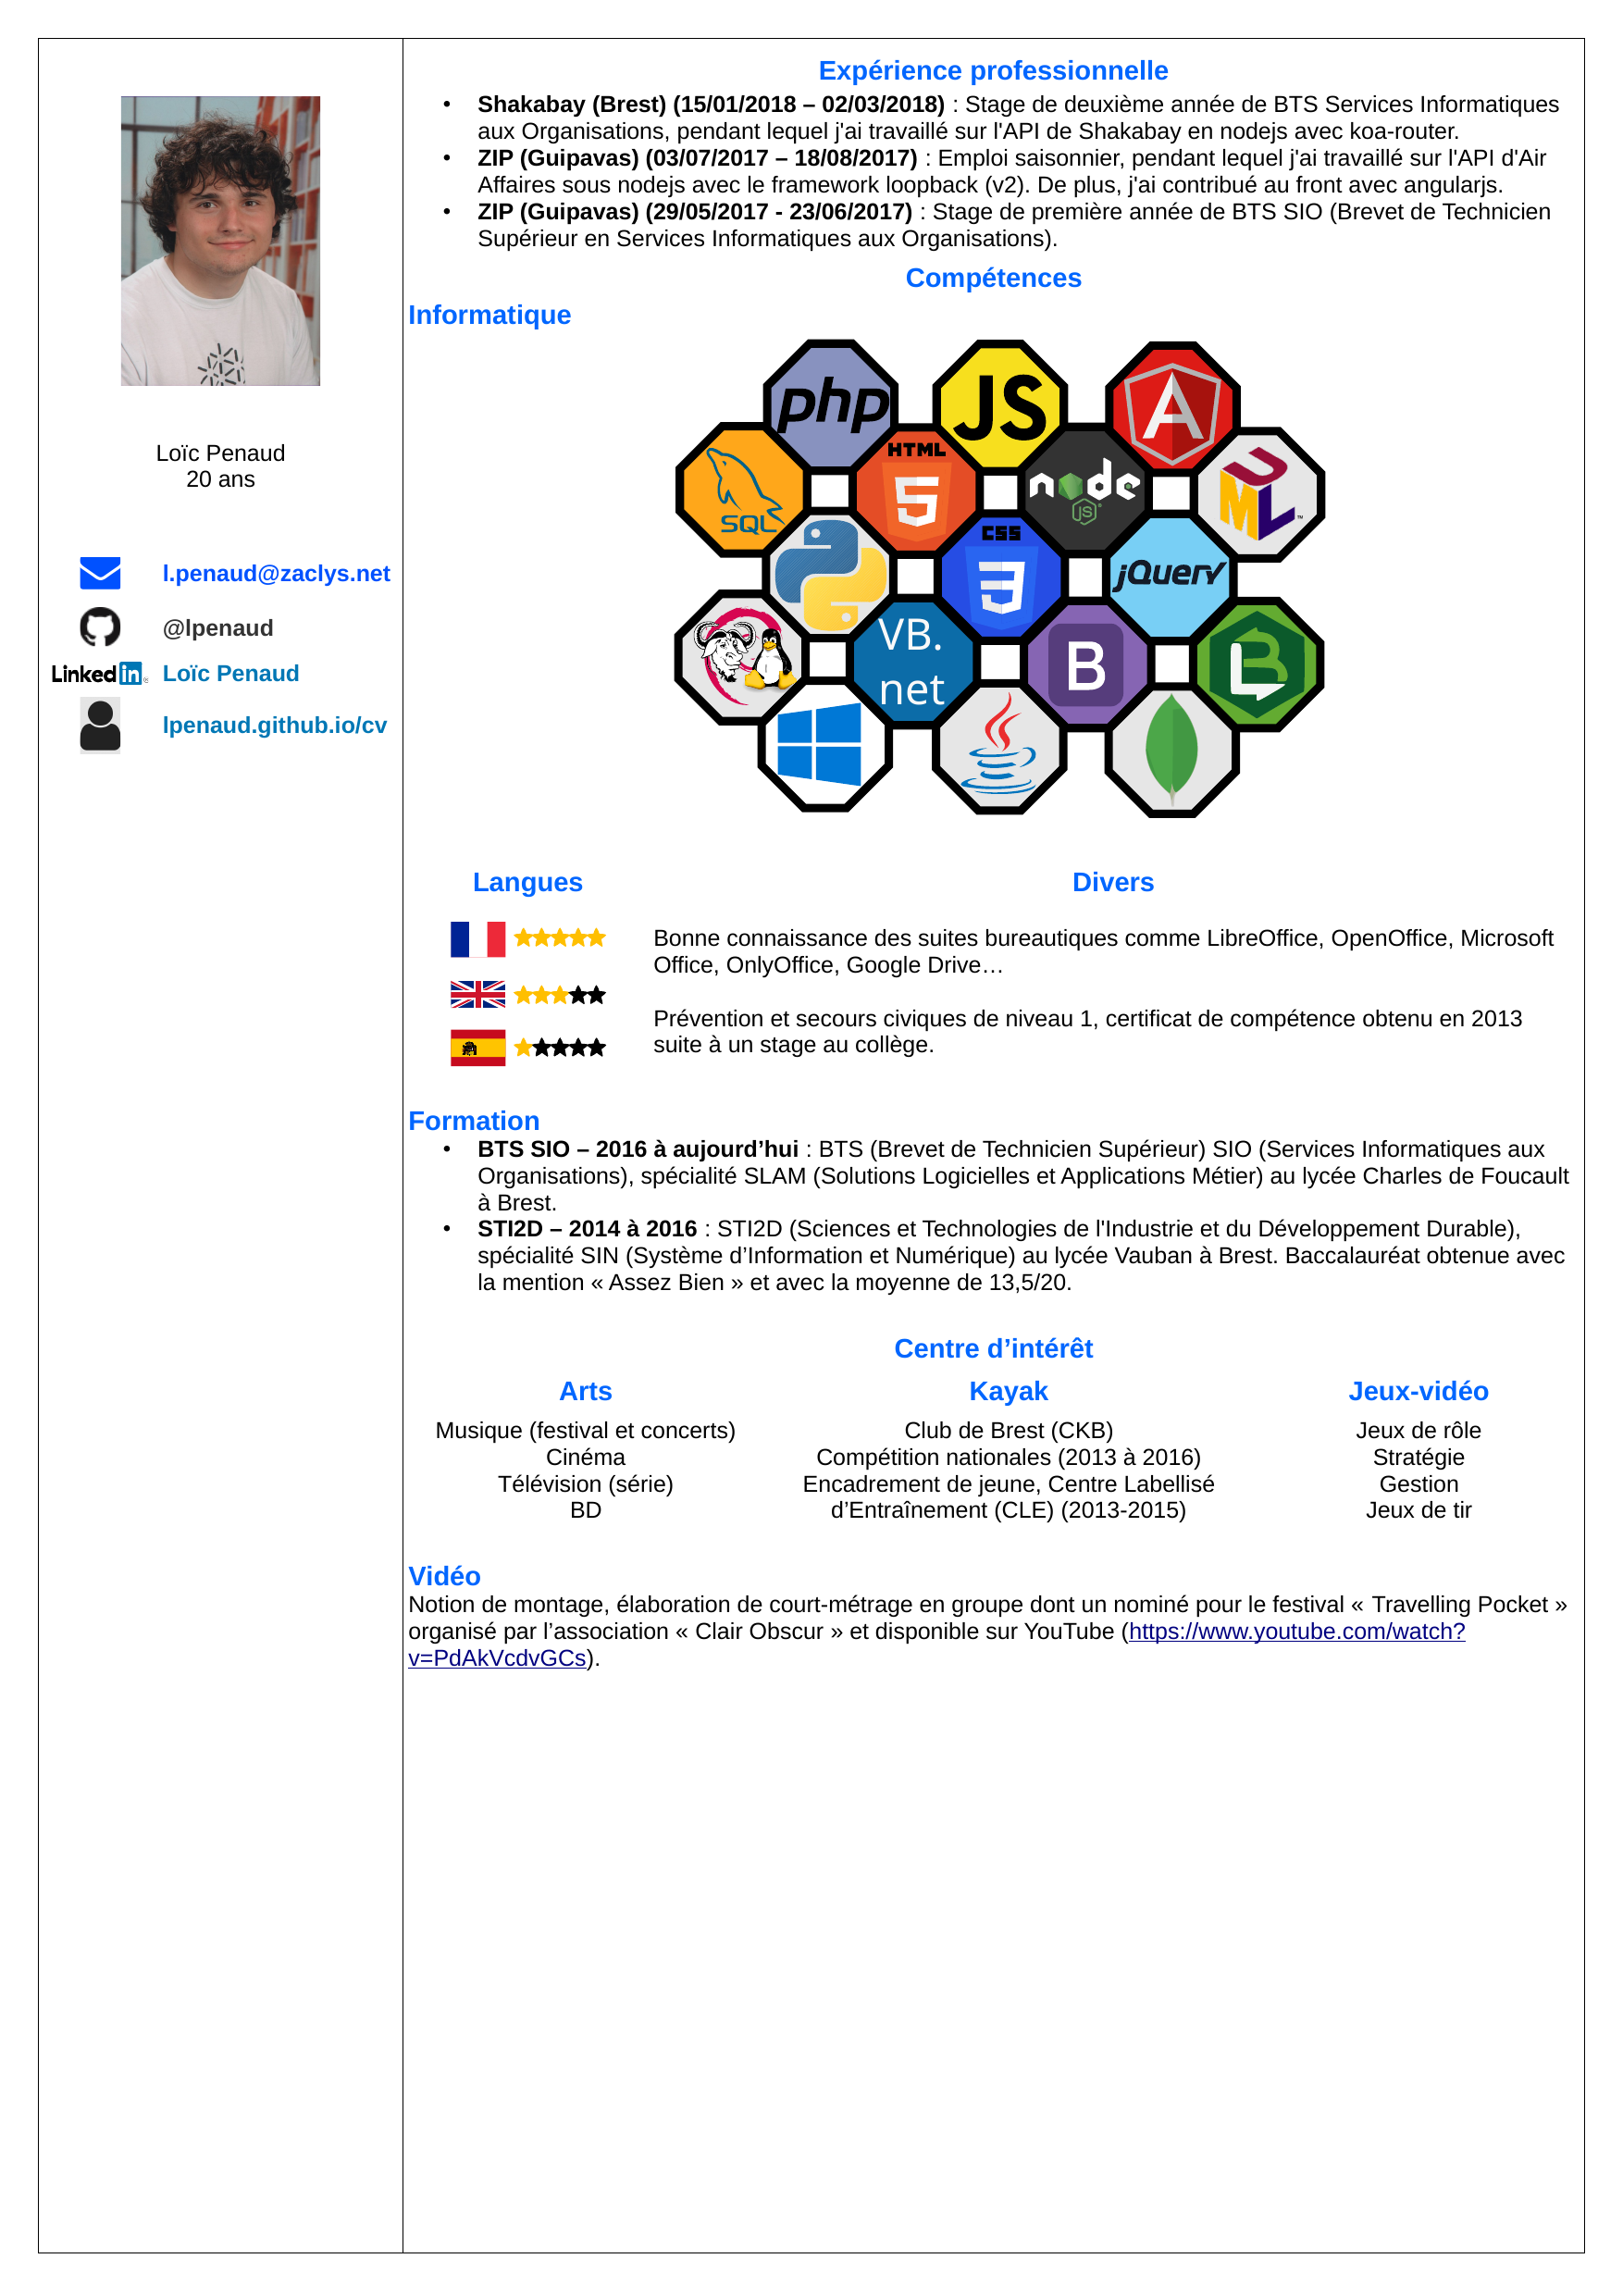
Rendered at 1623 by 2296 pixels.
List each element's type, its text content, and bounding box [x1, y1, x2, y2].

table_cell  [408, 910, 648, 964]
table_header Expérience professionnelle Shakabay (Brest) (15/01/2018 – 02/03/2018) : Stage de deuxième année de BTS Services Informatiques aux Organisations, pendant lequel j'ai travaillé sur l'API de Shakabay en nodejs avec koa-router. ZIP (Guipavas) (03/07/2017 – 18/08/2017) : Emploi saisonnier, pendant lequel j'ai travaillé sur l'API d'Air Affaires sous nodejs avec le framework loopback (v2). De plus, j'ai contribué au front avec angularjs. ZIP (Guipavas) (29/05/2017 - 23/06/2017) : Stage de première année de BTS SIO (Brevet de Technicien Supérieur en Services Informatiques aux Organisations). Compétences Informatique Formation BTS SIO – 2016 à aujourd’hui : BTS (Brevet de Technicien Supérieur) SIO (Services Informatiques aux Organisations), spécialité SLAM (Solutions Logicielles et Applications Métier) au lycée Charles de Foucault à Brest. STI2D – 2014 à 2016 : STI2D (Sciences et Technologies de l'Industrie et du Développement Durable), spécialité SIN (Système d’Information et Numérique) au lycée Vauban à Brest. Baccalauréat obtenue avec la mention « Assez Bien » et avec la moyenne de 13,5/20. Centre d’intérêt Vidéo Notion de montage, élaboration de court-métrage en groupe dont un nominé pour le festival « Travelling Pocket » organisé par l’association « Clair Obscur » et disponible sur YouTube (https://www.youtube.com/watch?v=PdAkVcdvGCs). [403, 39, 1584, 2252]
table_cell Loïc Penaud [157, 655, 398, 692]
picture [130, 670, 138, 681]
table_cell [43, 601, 157, 654]
table_header Divers [648, 855, 1580, 910]
table_cell Musique (festival et concerts) Cinéma Télévision (série) BD [408, 1411, 763, 1529]
picture [142, 662, 149, 685]
table_header l.penaud@zaclys.net [157, 546, 398, 601]
picture [52, 662, 119, 685]
table_cell  [408, 1019, 648, 1074]
table_cell [43, 692, 157, 759]
table_header Loïc Penaud 20 ans [39, 39, 403, 2252]
table_cell  [408, 964, 648, 1019]
table_header Arts [408, 1370, 763, 1411]
table_header [43, 546, 157, 601]
table_header Jeux-vidéo [1255, 1370, 1583, 1411]
table_cell Jeux de rôle Stratégie Gestion Jeux de tir [1255, 1411, 1583, 1529]
picture [120, 96, 321, 386]
table_cell Club de Brest (CKB) Compétition nationales (2013 à 2016) Encadrement de jeune, Centre Labellisé d’Entraînement (CLE) (2013-2015) [763, 1411, 1255, 1529]
table_cell @lpenaud [157, 601, 398, 654]
table_cell [43, 655, 157, 692]
table_cell Bonne connaissance des suites bureautiques comme LibreOffice, OpenOffice, Microsoft Office, OnlyOffice, Google Drive… Prévention et secours civiques de niveau 1, certificat de compétence obtenu en 2013 suite à un stage au collège. [648, 910, 1580, 1074]
table_header Langues [408, 855, 648, 910]
picture [80, 697, 121, 754]
picture [80, 607, 121, 648]
table_cell lpenaud.github.io/cv [157, 692, 398, 759]
table_header Kayak [763, 1370, 1255, 1411]
picture [80, 557, 121, 590]
